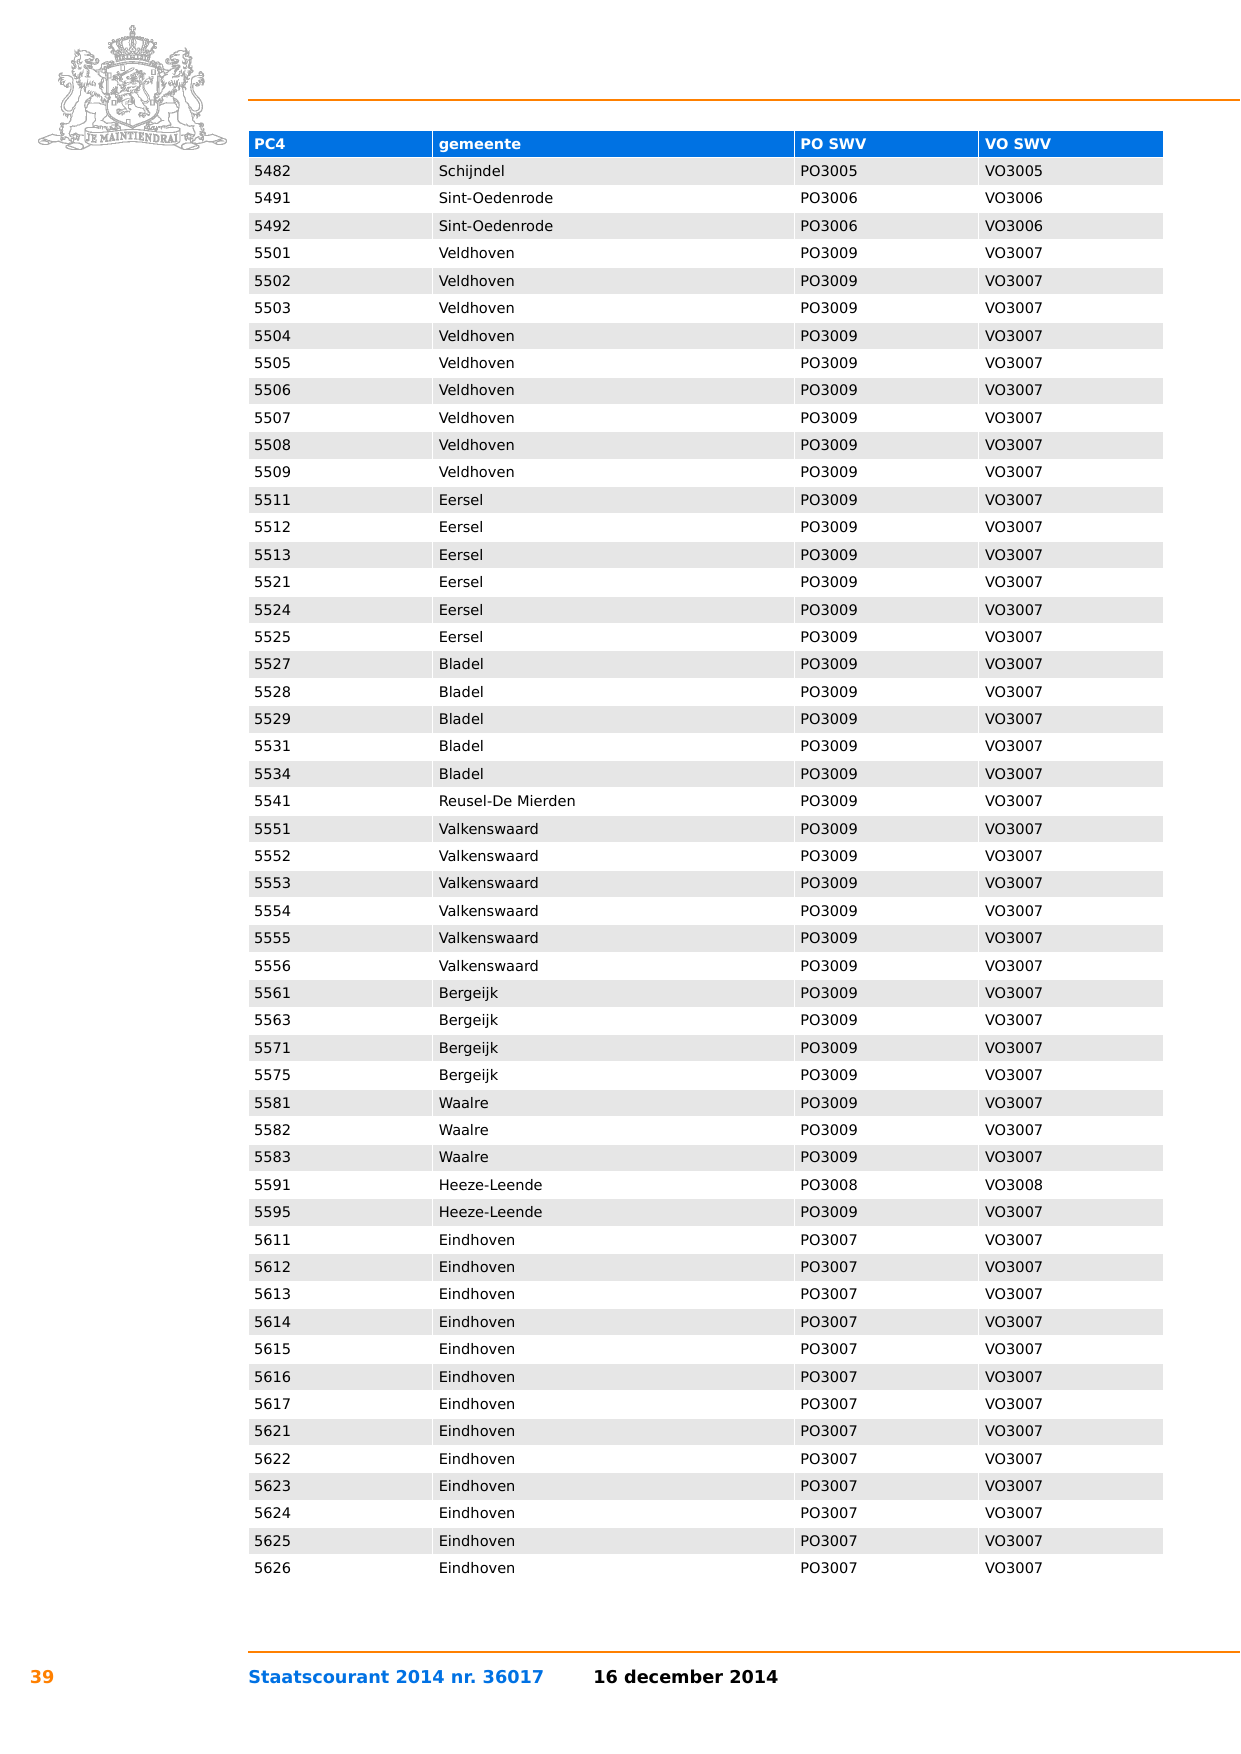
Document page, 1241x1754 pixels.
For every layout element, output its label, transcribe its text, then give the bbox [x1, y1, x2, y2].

table_cell Bladel [433, 679, 794, 705]
table_cell VO3007 [979, 789, 1163, 815]
table_cell VO3007 [979, 953, 1163, 979]
table_cell 5581 [249, 1090, 432, 1116]
table_cell PO3009 [795, 816, 978, 842]
table_cell 5506 [249, 378, 432, 404]
table_cell Veldhoven [433, 295, 794, 322]
table_cell Eindhoven [433, 1501, 794, 1527]
table_cell Heeze-Leende [433, 1172, 794, 1198]
table_cell PO3009 [795, 487, 978, 513]
table_cell VO3007 [979, 1336, 1163, 1363]
table_cell PO3007 [795, 1309, 978, 1335]
table_cell 5575 [249, 1063, 432, 1089]
table_cell VO3007 [979, 1419, 1163, 1445]
table_cell 5614 [249, 1309, 432, 1335]
table_cell PO3009 [795, 980, 978, 1007]
table_cell PO3009 [795, 295, 978, 322]
table_cell PO3009 [795, 241, 978, 267]
table_cell VO3007 [979, 1309, 1163, 1335]
table_cell Eindhoven [433, 1391, 794, 1417]
table_cell 5616 [249, 1364, 432, 1390]
table_cell PO3009 [795, 925, 978, 952]
table_cell Eindhoven [433, 1556, 794, 1582]
table_cell VO3007 [979, 295, 1163, 322]
table_cell VO3007 [979, 241, 1163, 267]
table_cell PO3009 [795, 1090, 978, 1116]
table_cell 5552 [249, 843, 432, 869]
table_cell 5595 [249, 1199, 432, 1226]
table_header PO SWV [795, 131, 978, 157]
table_cell VO3007 [979, 1254, 1163, 1281]
table_cell 5512 [249, 515, 432, 541]
table_cell VO3007 [979, 734, 1163, 760]
table_cell VO3007 [979, 1501, 1163, 1527]
table_cell Veldhoven [433, 241, 794, 267]
table_cell VO3007 [979, 542, 1163, 568]
table_cell 5513 [249, 542, 432, 568]
table_cell PO3009 [795, 651, 978, 678]
table_cell VO3006 [979, 186, 1163, 212]
table_cell PO3007 [795, 1528, 978, 1554]
table_cell Eindhoven [433, 1528, 794, 1554]
table_cell VO3007 [979, 1117, 1163, 1143]
table_cell PO3007 [795, 1227, 978, 1253]
table_cell VO3007 [979, 1063, 1163, 1089]
table_cell 5563 [249, 1008, 432, 1034]
table_header PC4 [249, 131, 432, 157]
table_cell Eersel [433, 569, 794, 596]
table_cell 5534 [249, 761, 432, 787]
table_cell PO3009 [795, 323, 978, 349]
table_cell 5524 [249, 597, 432, 623]
table_cell Bladel [433, 651, 794, 678]
table_cell PO3009 [795, 1145, 978, 1171]
table_cell PO3009 [795, 1117, 978, 1143]
table_cell PO3009 [795, 432, 978, 459]
table_cell Eindhoven [433, 1309, 794, 1335]
table_cell PO3007 [795, 1336, 978, 1363]
table_cell VO3007 [979, 624, 1163, 650]
table_cell Schijndel [433, 158, 794, 185]
table_cell Eersel [433, 487, 794, 513]
table_cell PO3007 [795, 1473, 978, 1500]
table_cell 5511 [249, 487, 432, 513]
table_cell VO3007 [979, 268, 1163, 294]
table_cell 5541 [249, 789, 432, 815]
table_cell Valkenswaard [433, 953, 794, 979]
table_cell Valkenswaard [433, 843, 794, 869]
table_cell Veldhoven [433, 350, 794, 376]
table_cell Veldhoven [433, 323, 794, 349]
table_cell Eindhoven [433, 1473, 794, 1500]
table_cell PO3007 [795, 1282, 978, 1308]
table_cell PO3005 [795, 158, 978, 185]
table_cell 5553 [249, 871, 432, 897]
table_cell Bladel [433, 761, 794, 787]
table_cell Eindhoven [433, 1336, 794, 1363]
table_cell Valkenswaard [433, 898, 794, 924]
table_cell 5504 [249, 323, 432, 349]
table_cell VO3007 [979, 597, 1163, 623]
table_cell 5611 [249, 1227, 432, 1253]
table_cell VO3007 [979, 432, 1163, 459]
table_cell PO3009 [795, 350, 978, 376]
table_cell Waalre [433, 1117, 794, 1143]
table_cell Bergeijk [433, 1063, 794, 1089]
table_cell VO3007 [979, 706, 1163, 733]
table_cell PO3007 [795, 1391, 978, 1417]
table_cell Eersel [433, 597, 794, 623]
table_cell VO3007 [979, 1008, 1163, 1034]
table_cell VO3007 [979, 761, 1163, 787]
table_cell 5551 [249, 816, 432, 842]
table_cell Sint-Oedenrode [433, 213, 794, 239]
table_cell VO3007 [979, 871, 1163, 897]
table_cell 5625 [249, 1528, 432, 1554]
table_cell 5612 [249, 1254, 432, 1281]
table_cell Eindhoven [433, 1419, 794, 1445]
table_cell 5554 [249, 898, 432, 924]
table_cell VO3007 [979, 980, 1163, 1007]
table_cell Eersel [433, 542, 794, 568]
table_cell Eindhoven [433, 1364, 794, 1390]
table_cell Eindhoven [433, 1227, 794, 1253]
table_cell Heeze-Leende [433, 1199, 794, 1226]
table_cell VO3007 [979, 1556, 1163, 1582]
table_cell PO3009 [795, 706, 978, 733]
table_cell 5528 [249, 679, 432, 705]
table_cell 5617 [249, 1391, 432, 1417]
table_cell PO3009 [795, 624, 978, 650]
table_cell PO3007 [795, 1556, 978, 1582]
table_cell 5503 [249, 295, 432, 322]
table_cell VO3008 [979, 1172, 1163, 1198]
table_cell VO3007 [979, 487, 1163, 513]
table_cell Valkenswaard [433, 816, 794, 842]
table_cell PO3009 [795, 378, 978, 404]
table_cell PO3009 [795, 843, 978, 869]
table_cell Valkenswaard [433, 925, 794, 952]
table_cell 5583 [249, 1145, 432, 1171]
table_cell VO3007 [979, 1090, 1163, 1116]
table_cell VO3007 [979, 1282, 1163, 1308]
table_header gemeente [433, 131, 794, 157]
table_cell 5615 [249, 1336, 432, 1363]
table_cell VO3007 [979, 1528, 1163, 1554]
table_cell Waalre [433, 1090, 794, 1116]
table_cell 5482 [249, 158, 432, 185]
table_cell PO3009 [795, 268, 978, 294]
table_cell Veldhoven [433, 378, 794, 404]
table_cell Veldhoven [433, 460, 794, 486]
table_cell VO3007 [979, 405, 1163, 431]
table_cell VO3007 [979, 1199, 1163, 1226]
table_cell VO3007 [979, 1145, 1163, 1171]
table_cell 5623 [249, 1473, 432, 1500]
table_cell PO3009 [795, 789, 978, 815]
table_cell 5505 [249, 350, 432, 376]
table_cell Eersel [433, 515, 794, 541]
table_cell Sint-Oedenrode [433, 186, 794, 212]
table_cell Veldhoven [433, 268, 794, 294]
table_cell VO3007 [979, 925, 1163, 952]
table_cell PO3009 [795, 871, 978, 897]
table_cell PO3009 [795, 569, 978, 596]
table_cell PO3009 [795, 460, 978, 486]
table_cell 5556 [249, 953, 432, 979]
table_cell PO3009 [795, 1199, 978, 1226]
table_cell PO3009 [795, 953, 978, 979]
table_cell 5624 [249, 1501, 432, 1527]
table_cell Bergeijk [433, 980, 794, 1007]
table_cell 5561 [249, 980, 432, 1007]
table_cell Veldhoven [433, 432, 794, 459]
table_cell PO3009 [795, 515, 978, 541]
table_cell PO3008 [795, 1172, 978, 1198]
table_cell VO3007 [979, 1035, 1163, 1061]
table_cell 5613 [249, 1282, 432, 1308]
table_cell PO3007 [795, 1364, 978, 1390]
table_cell VO3007 [979, 350, 1163, 376]
table_cell PO3009 [795, 1063, 978, 1089]
table_cell 5571 [249, 1035, 432, 1061]
table_cell Waalre [433, 1145, 794, 1171]
table_cell VO3007 [979, 651, 1163, 678]
table_cell PO3007 [795, 1501, 978, 1527]
table_cell Bergeijk [433, 1035, 794, 1061]
table_cell VO3007 [979, 569, 1163, 596]
table_cell 5492 [249, 213, 432, 239]
table_cell 5509 [249, 460, 432, 486]
table_cell Valkenswaard [433, 871, 794, 897]
table_cell VO3007 [979, 1473, 1163, 1500]
table_cell 5525 [249, 624, 432, 650]
table_cell VO3007 [979, 1391, 1163, 1417]
table_cell PO3007 [795, 1254, 978, 1281]
table_cell 5626 [249, 1556, 432, 1582]
table_cell 5491 [249, 186, 432, 212]
table_cell Eersel [433, 624, 794, 650]
picture [38, 25, 227, 150]
table_cell VO3007 [979, 515, 1163, 541]
table_cell Reusel-De Mierden [433, 789, 794, 815]
table_cell PO3009 [795, 1035, 978, 1061]
table_cell 5591 [249, 1172, 432, 1198]
table_cell PO3007 [795, 1446, 978, 1472]
table_cell 5508 [249, 432, 432, 459]
table_cell VO3007 [979, 816, 1163, 842]
table_cell VO3007 [979, 1446, 1163, 1472]
table_cell VO3007 [979, 323, 1163, 349]
table_cell 5555 [249, 925, 432, 952]
table_cell VO3006 [979, 213, 1163, 239]
table_cell PO3006 [795, 186, 978, 212]
table_cell PO3009 [795, 761, 978, 787]
table_cell PO3009 [795, 542, 978, 568]
table_cell PO3006 [795, 213, 978, 239]
table_cell VO3007 [979, 460, 1163, 486]
table_cell 5582 [249, 1117, 432, 1143]
table_cell 5621 [249, 1419, 432, 1445]
table_cell Eindhoven [433, 1446, 794, 1472]
table_cell VO3007 [979, 843, 1163, 869]
table_cell PO3009 [795, 405, 978, 431]
table_cell Eindhoven [433, 1254, 794, 1281]
table_cell Bladel [433, 706, 794, 733]
table_cell 5527 [249, 651, 432, 678]
table_cell PO3009 [795, 597, 978, 623]
table_cell 5507 [249, 405, 432, 431]
table_cell 5521 [249, 569, 432, 596]
table_cell VO3007 [979, 898, 1163, 924]
table_cell 5502 [249, 268, 432, 294]
table_cell VO3007 [979, 378, 1163, 404]
table_cell PO3009 [795, 898, 978, 924]
table_cell 5501 [249, 241, 432, 267]
table_cell VO3007 [979, 1227, 1163, 1253]
table_cell PO3009 [795, 1008, 978, 1034]
table_cell Bergeijk [433, 1008, 794, 1034]
table_cell 5529 [249, 706, 432, 733]
table_cell VO3007 [979, 679, 1163, 705]
table_cell VO3007 [979, 1364, 1163, 1390]
table_cell 5622 [249, 1446, 432, 1472]
table_cell PO3009 [795, 734, 978, 760]
table_header VO SWV [979, 131, 1163, 157]
table_cell VO3005 [979, 158, 1163, 185]
table_cell Veldhoven [433, 405, 794, 431]
table_cell PO3009 [795, 679, 978, 705]
table_cell Eindhoven [433, 1282, 794, 1308]
table_cell 5531 [249, 734, 432, 760]
table_cell Bladel [433, 734, 794, 760]
table_cell PO3007 [795, 1419, 978, 1445]
